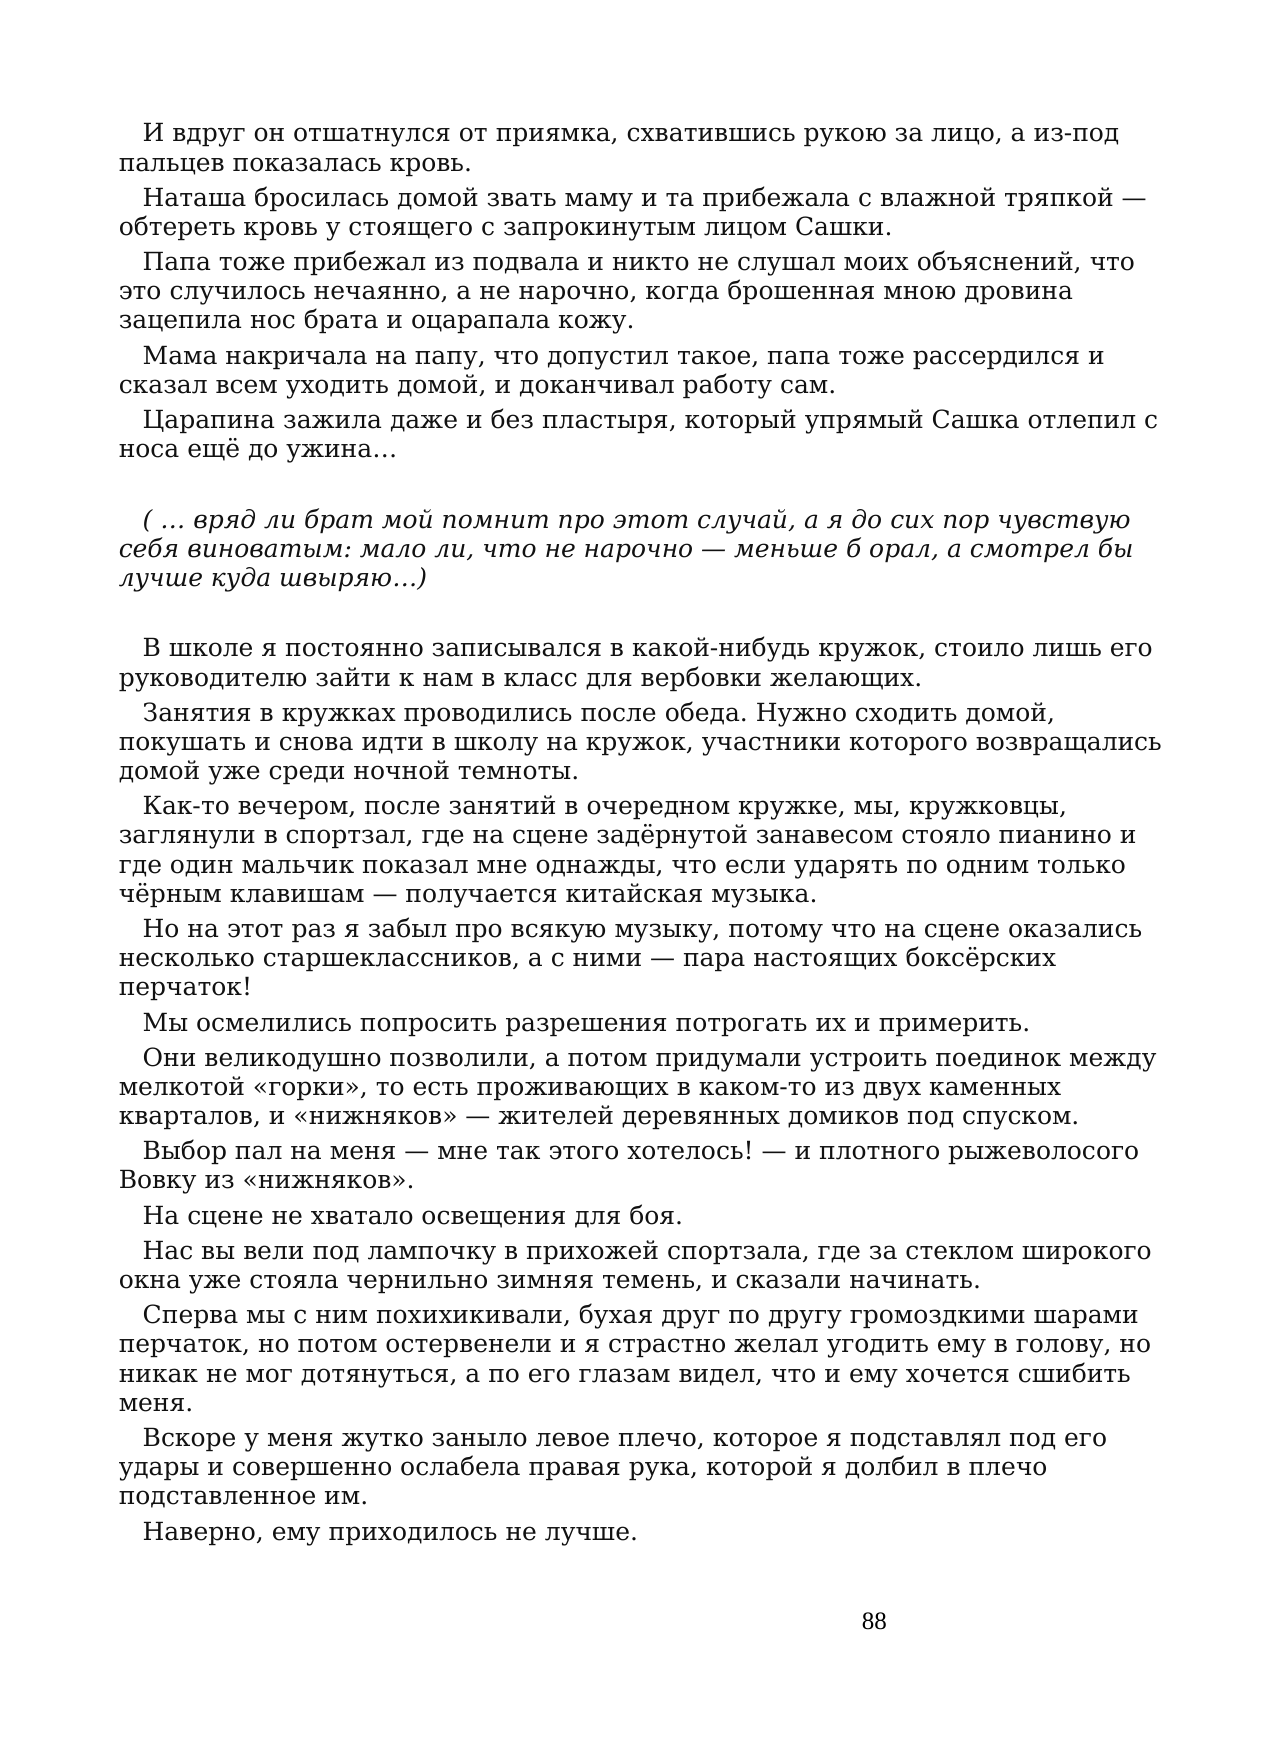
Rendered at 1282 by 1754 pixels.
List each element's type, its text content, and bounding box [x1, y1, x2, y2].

text Папа тоже прибежал из подвала и никто не слушал моих объяснений, что это случилось нечаянно, а не нарочно, когда брошенная мною дровина зацепила нос брата и оцарапала кожу. [118, 247, 1162, 335]
text Наверно, ему приходилось не лучше. [118, 1517, 1162, 1546]
text Как-то вечером, после занятий в очередном кружке, мы, кружковцы, заглянули в спортзал, где на сцене задёрнутой занавесом стояло пианино и где один мальчик показал мне однажды, что если ударять по одним только чёрным клавишам — получается китайская музыка. [118, 791, 1162, 908]
text Выбор пал на меня — мне так этого хотелось! — и плотного рыжеволосого Вовку из «нижняков». [118, 1136, 1162, 1195]
text Царапина зажила даже и без пластыря, который упрямый Сашка отлепил с носа ещё до ужина… [118, 405, 1162, 463]
text И вдруг он отшатнулся от приямка, схватившись рукою за лицо, а из-под пальцев показалась кровь. [118, 118, 1162, 177]
text ( … вряд ли брат мой помнит про этот случай, а я до сих пор чувствую себя виноватым: мало ли, что не нарочно — меньше б орал, а смотрел бы лучше куда швыряю…) [118, 505, 1162, 592]
text Наташа бросилась домой звать маму и та прибежала с влажной тряпкой — обтереть кровь у стоящего с запрокинутым лицом Сашки. [118, 183, 1162, 241]
text В школе я постоянно записывался в какой-нибудь кружок, стоило лишь его руководителю зайти к нам в класс для вербовки желающих. [118, 633, 1162, 692]
text Мы осмелились попросить разрешения потрогать их и примерить. [118, 1008, 1162, 1037]
text Нас вы вели под лампочку в прихожей спортзала, где за стеклом широкого окна уже стояла чернильно зимняя темень, и сказали начинать. [118, 1236, 1162, 1294]
text Но на этот раз я забыл про всякую музыку, потому что на сцене оказались несколько старшеклассников, а с ними — пара настоящих боксёрских перчаток! [118, 914, 1162, 1002]
text Сперва мы с ним похихикивали, бухая друг по другу громоздкими шарами перчаток, но потом остервенели и я страстно желал угодить ему в голову, но никак не мог дотянуться, а по его глазам видел, что и ему хочется сшибить меня. [118, 1300, 1162, 1417]
text Вскоре у меня жутко заныло левое плечо, которое я подставлял под его удары и совершенно ослабела правая рука, которой я долбил в плечо подставленное им. [118, 1423, 1162, 1511]
text Занятия в кружках проводились после обеда. Нужно сходить домой, покушать и снова идти в школу на кружок, участники которого возвращались домой уже среди ночной темноты. [118, 698, 1162, 785]
text На сцене не хватало освещения для боя. [118, 1201, 1162, 1230]
text Мама накричала на папу, что допустил такое, папа тоже рассердился и сказал всем уходить домой, и доканчивал работу сам. [118, 341, 1162, 399]
text Они великодушно позволили, а потом придумали устроить поединок между мелкотой «горки», то есть проживающих в каком-то из двух каменных кварталов, и «нижняков» — жителей деревянных домиков под спуском. [118, 1043, 1162, 1130]
